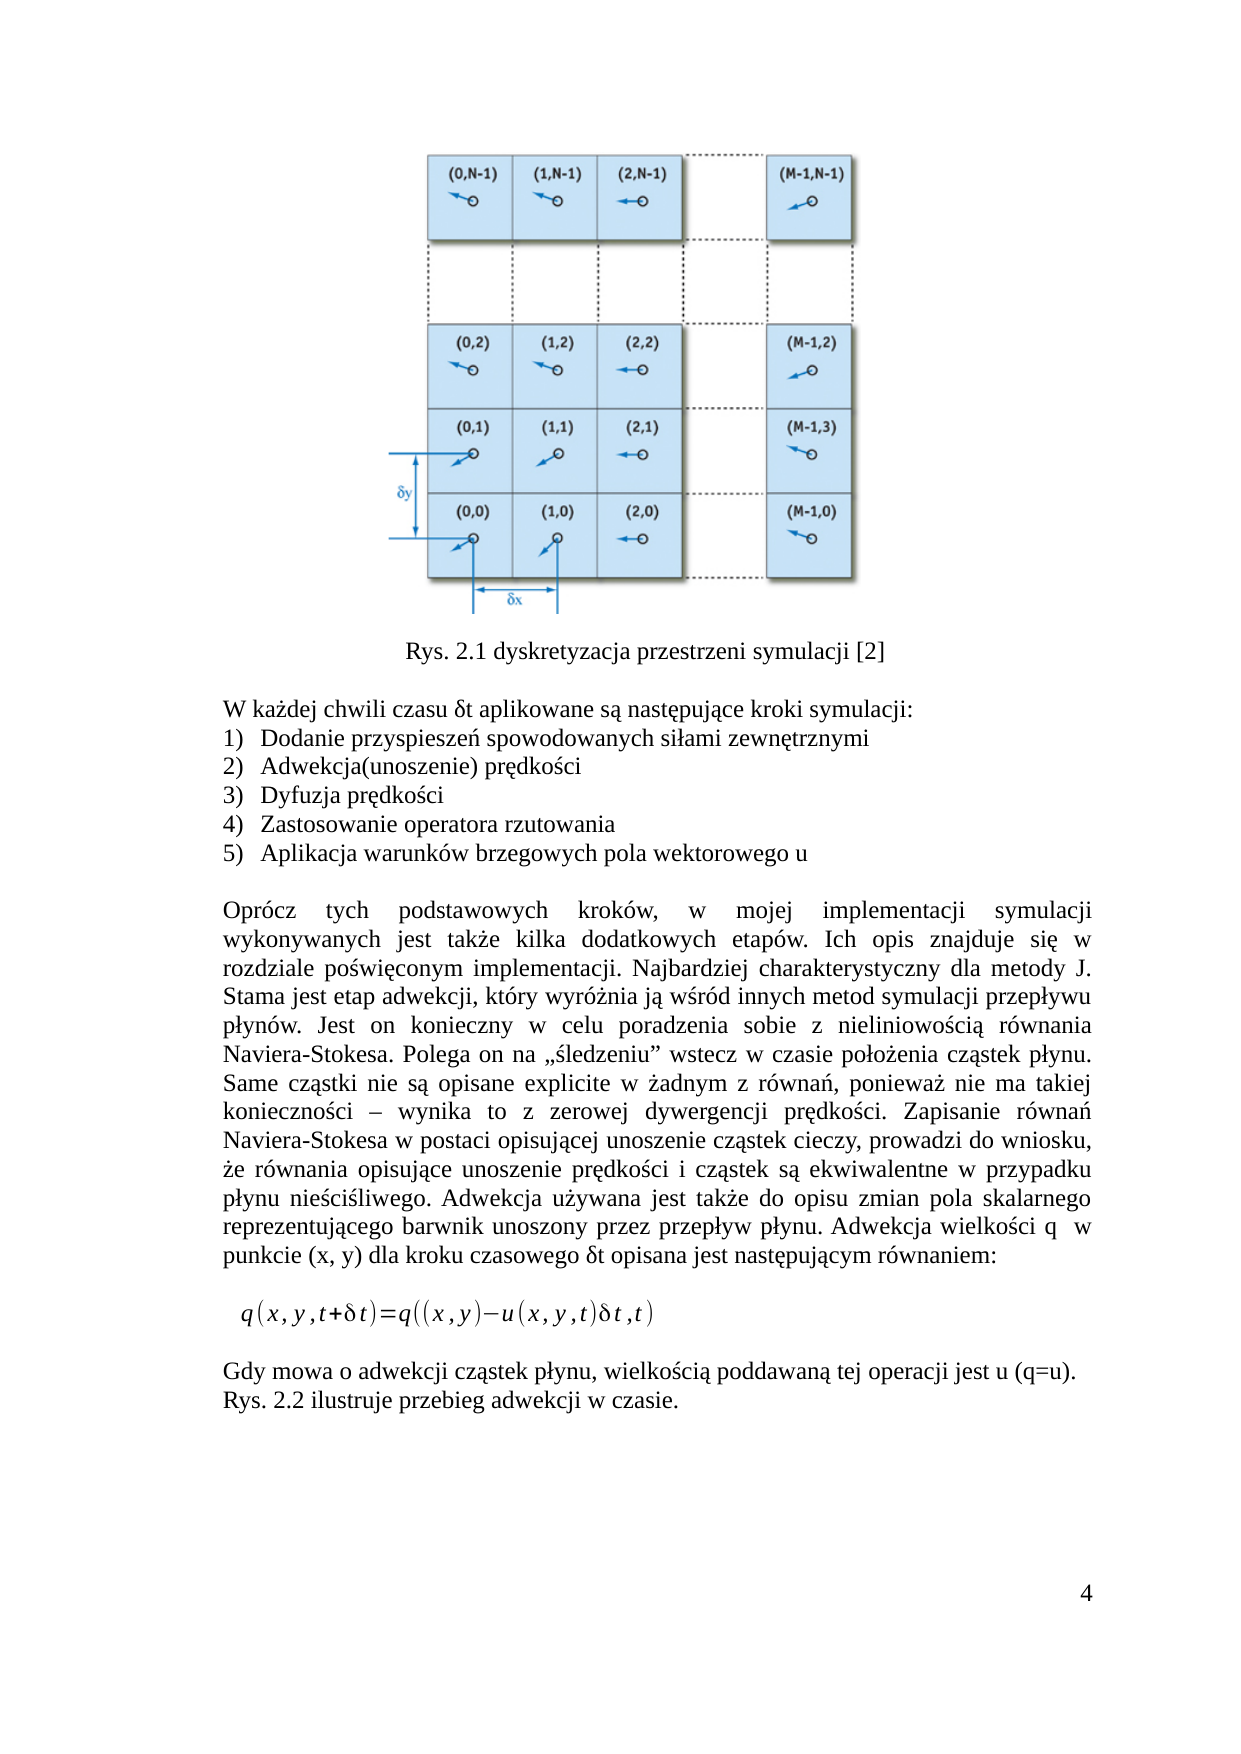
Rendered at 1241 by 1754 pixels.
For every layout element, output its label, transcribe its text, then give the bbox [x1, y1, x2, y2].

list W każdej chwili czasu δt aplikowane są następujące kroki symulacji: [185, 694, 1093, 723]
list Adwekcja(unoszenie) prędkości [223, 751, 1093, 780]
list Dodanie przyspieszeń spowodowanych siłami zewnętrznymi [223, 723, 1093, 751]
list Aplikacja warunków brzegowych pola wektorowego u [223, 838, 1093, 866]
text Rys. 2.1 dyskretyzacja przestrzeni symulacji [2] [148, 636, 1093, 665]
picture [388, 152, 862, 614]
list Rys. 2.2 ilustruje przebieg adwekcji w czasie. [185, 1385, 1093, 1414]
list Zastosowanie operatora rzutowania [223, 809, 1093, 838]
list Dyfuzja prędkości [223, 780, 1093, 809]
list Oprócz tych podstawowych kroków, w mojej implementacji symulacji wykonywanych jest także kilka dodatkowych etapów. Ich opis znajduje się w rozdziale poświęconym implementacji. Najbardziej charakterystyczny dla metody J. Stama jest etap adwekcji, który wyróżnia ją wśród innych metod symulacji przepływu płynów. Jest on konieczny w celu poradzenia sobie z nieliniowością równania Naviera-Stokesa. Polega on na „śledzeniu” wstecz w czasie położenia cząstek płynu. Same cząstki nie są opisane explicite w żadnym z równań, ponieważ nie ma takiej konieczności – wynika to z zerowej dywergencji prędkości. Zapisanie równań Naviera-Stokesa w postaci opisującej unoszenie cząstek cieczy, prowadzi do wniosku, że równania opisujące unoszenie prędkości i cząstek są ekwiwalentne w przypadku płynu nieściśliwego. Adwekcja używana jest także do opisu zmian pola skalarnego reprezentującego barwnik unoszony przez przepływ płynu. Adwekcja wielkości q w punkcie (x, y) dla kroku czasowego δt opisana jest następującym równaniem: [185, 895, 1093, 1269]
list Gdy mowa o adwekcji cząstek płynu, wielkością poddawaną tej operacji jest u (q=u). [185, 1356, 1093, 1385]
